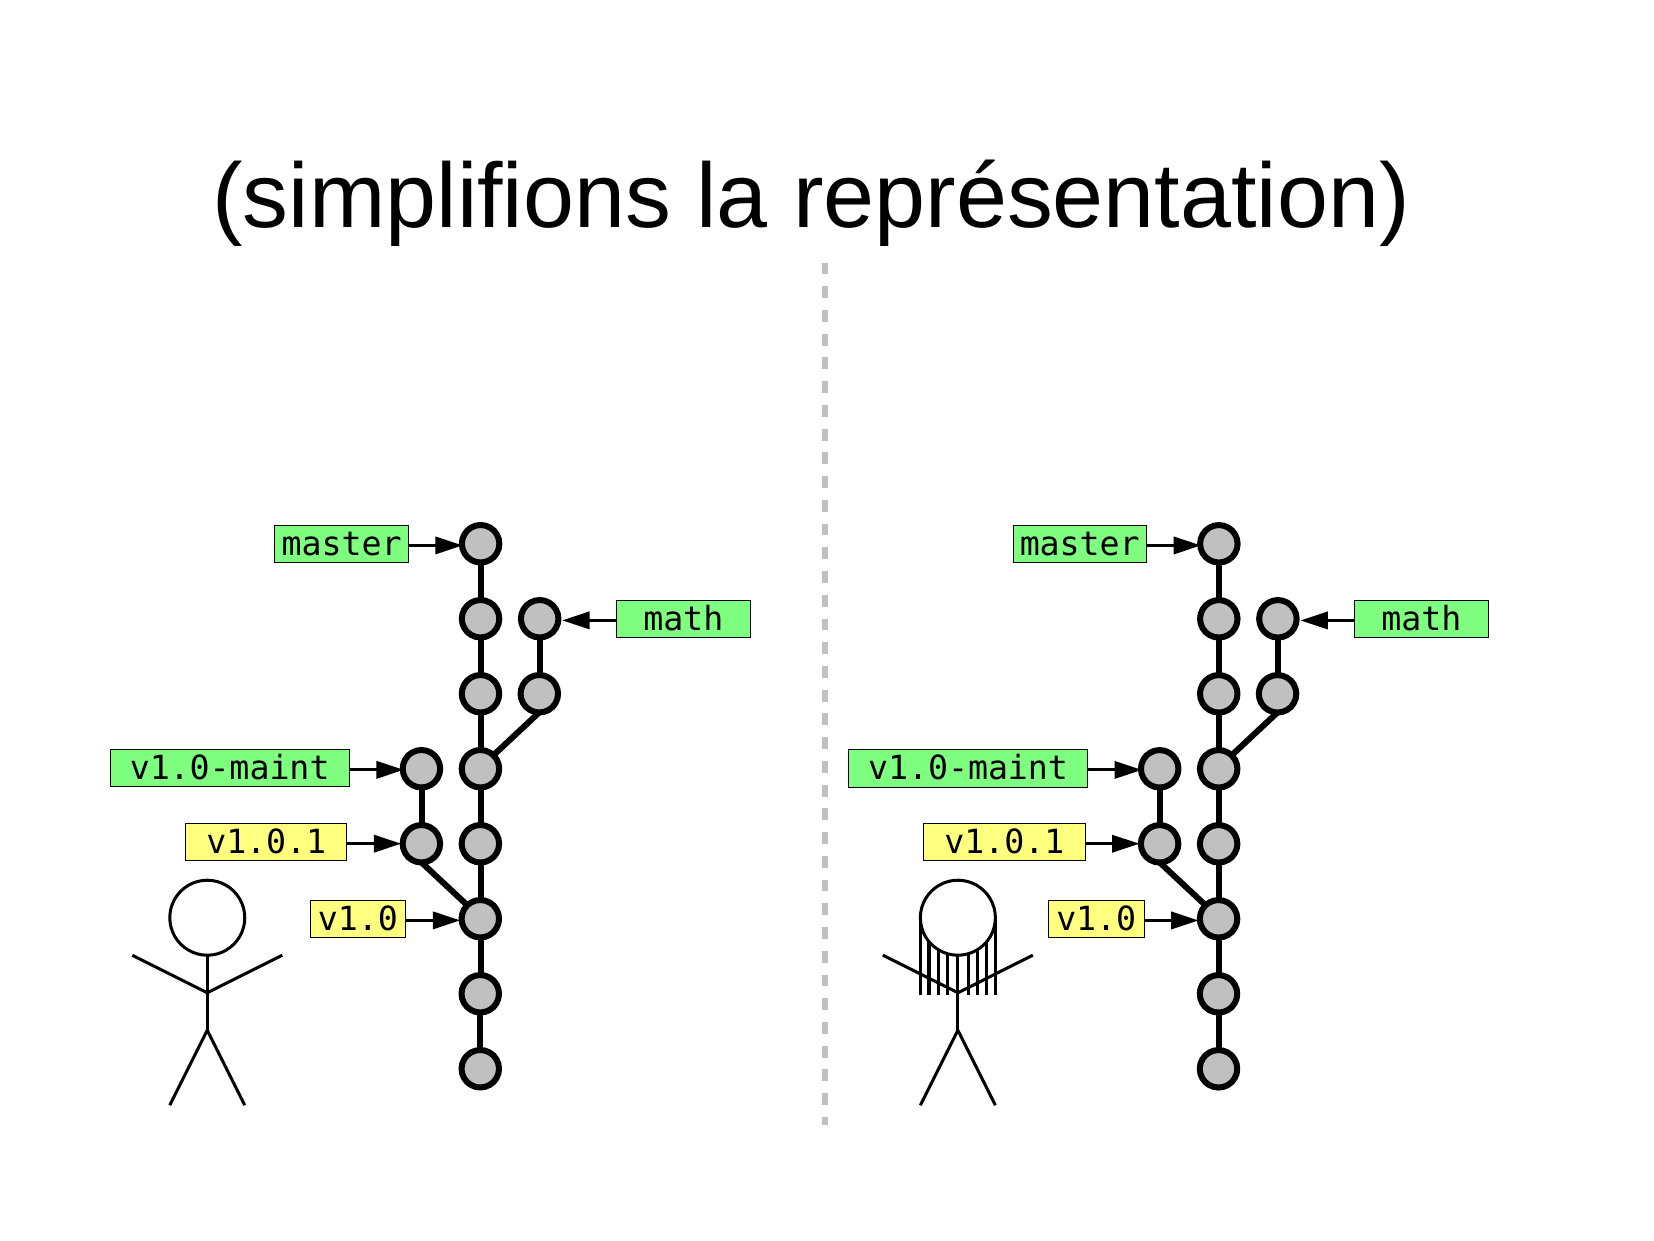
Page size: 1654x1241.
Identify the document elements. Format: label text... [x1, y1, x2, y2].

text_box v1.0 [1048, 900, 1145, 938]
text_box [402, 825, 441, 863]
text_box [1258, 675, 1297, 713]
text_box [1140, 825, 1179, 863]
text_box [461, 750, 500, 788]
text_box [520, 675, 559, 713]
text_box [1259, 600, 1297, 638]
text_box v1.0-maint [848, 749, 1088, 788]
text_box v1.0.1 [185, 823, 347, 861]
text_box [1199, 975, 1238, 1013]
text_box [920, 880, 996, 956]
text_box [1140, 750, 1179, 788]
text_box [461, 900, 500, 938]
text_box v1.0.1 [923, 823, 1086, 861]
text_box master [274, 525, 409, 563]
text_box [1199, 750, 1238, 788]
text_box [1200, 525, 1238, 563]
text_box math [1354, 600, 1489, 638]
text_box [461, 975, 500, 1013]
text_box [461, 825, 500, 863]
text_box [461, 525, 500, 563]
text_box [1200, 675, 1238, 713]
text_box [461, 675, 500, 713]
text_box [1200, 600, 1238, 638]
text_box math [616, 600, 751, 638]
text_box [520, 600, 559, 638]
title (simplifions la représentation) [118, 112, 1506, 281]
text_box [461, 600, 500, 638]
text_box [1199, 900, 1238, 938]
text_box [1199, 825, 1238, 863]
text_box v1.0 [310, 900, 406, 938]
text_box [461, 1050, 500, 1088]
text_box [402, 750, 441, 788]
text_box [1199, 1050, 1238, 1088]
text_box v1.0-maint [110, 749, 350, 787]
text_box master [1013, 525, 1147, 563]
